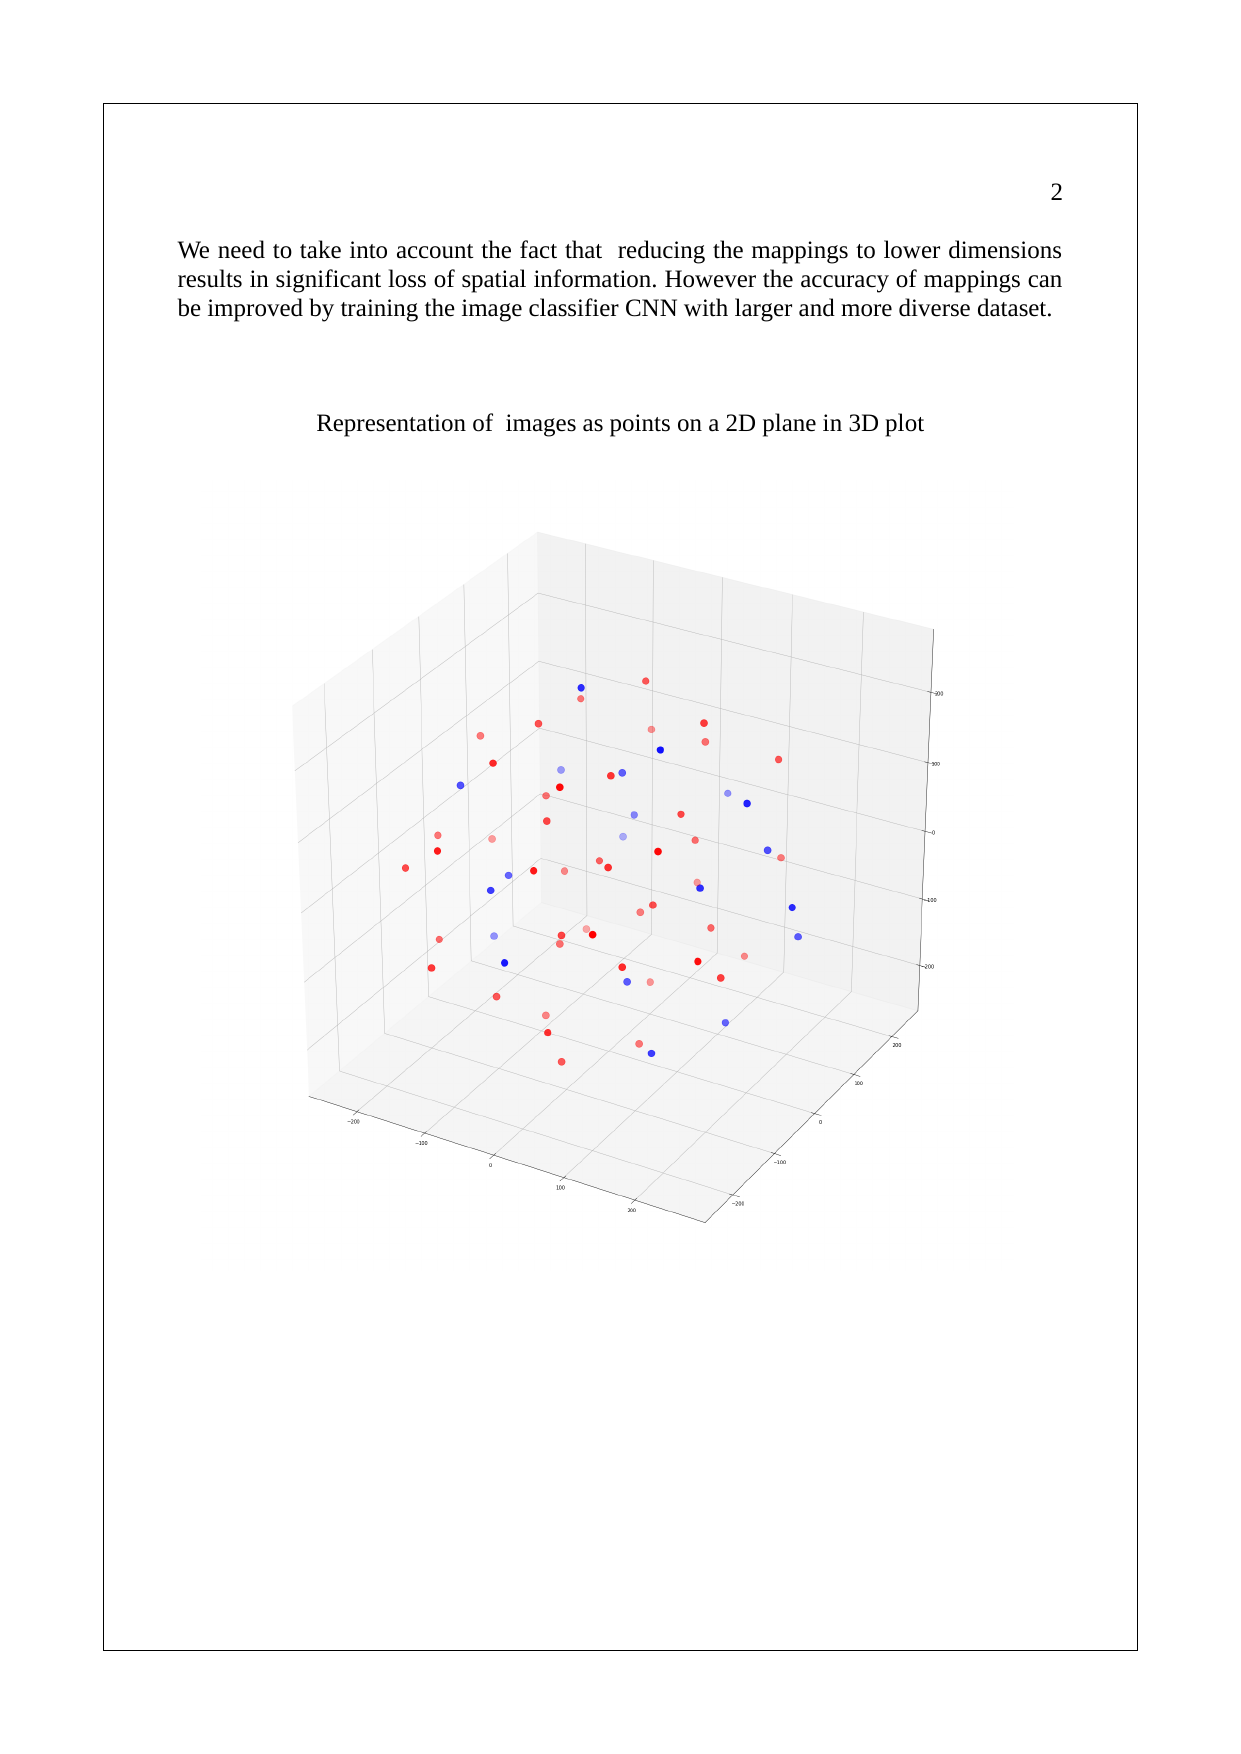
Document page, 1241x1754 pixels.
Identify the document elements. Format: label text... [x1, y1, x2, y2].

text Representation of images as points on a 2D plane in 3D plot [177, 408, 1063, 437]
picture [196, 476, 1018, 1276]
text We need to take into account the fact that reducing the mappings to lower dimensions results in significant loss of spatial information. However the accuracy of mappings can be improved by training the image classifier CNN with larger and more diverse dataset. [177, 236, 1063, 322]
